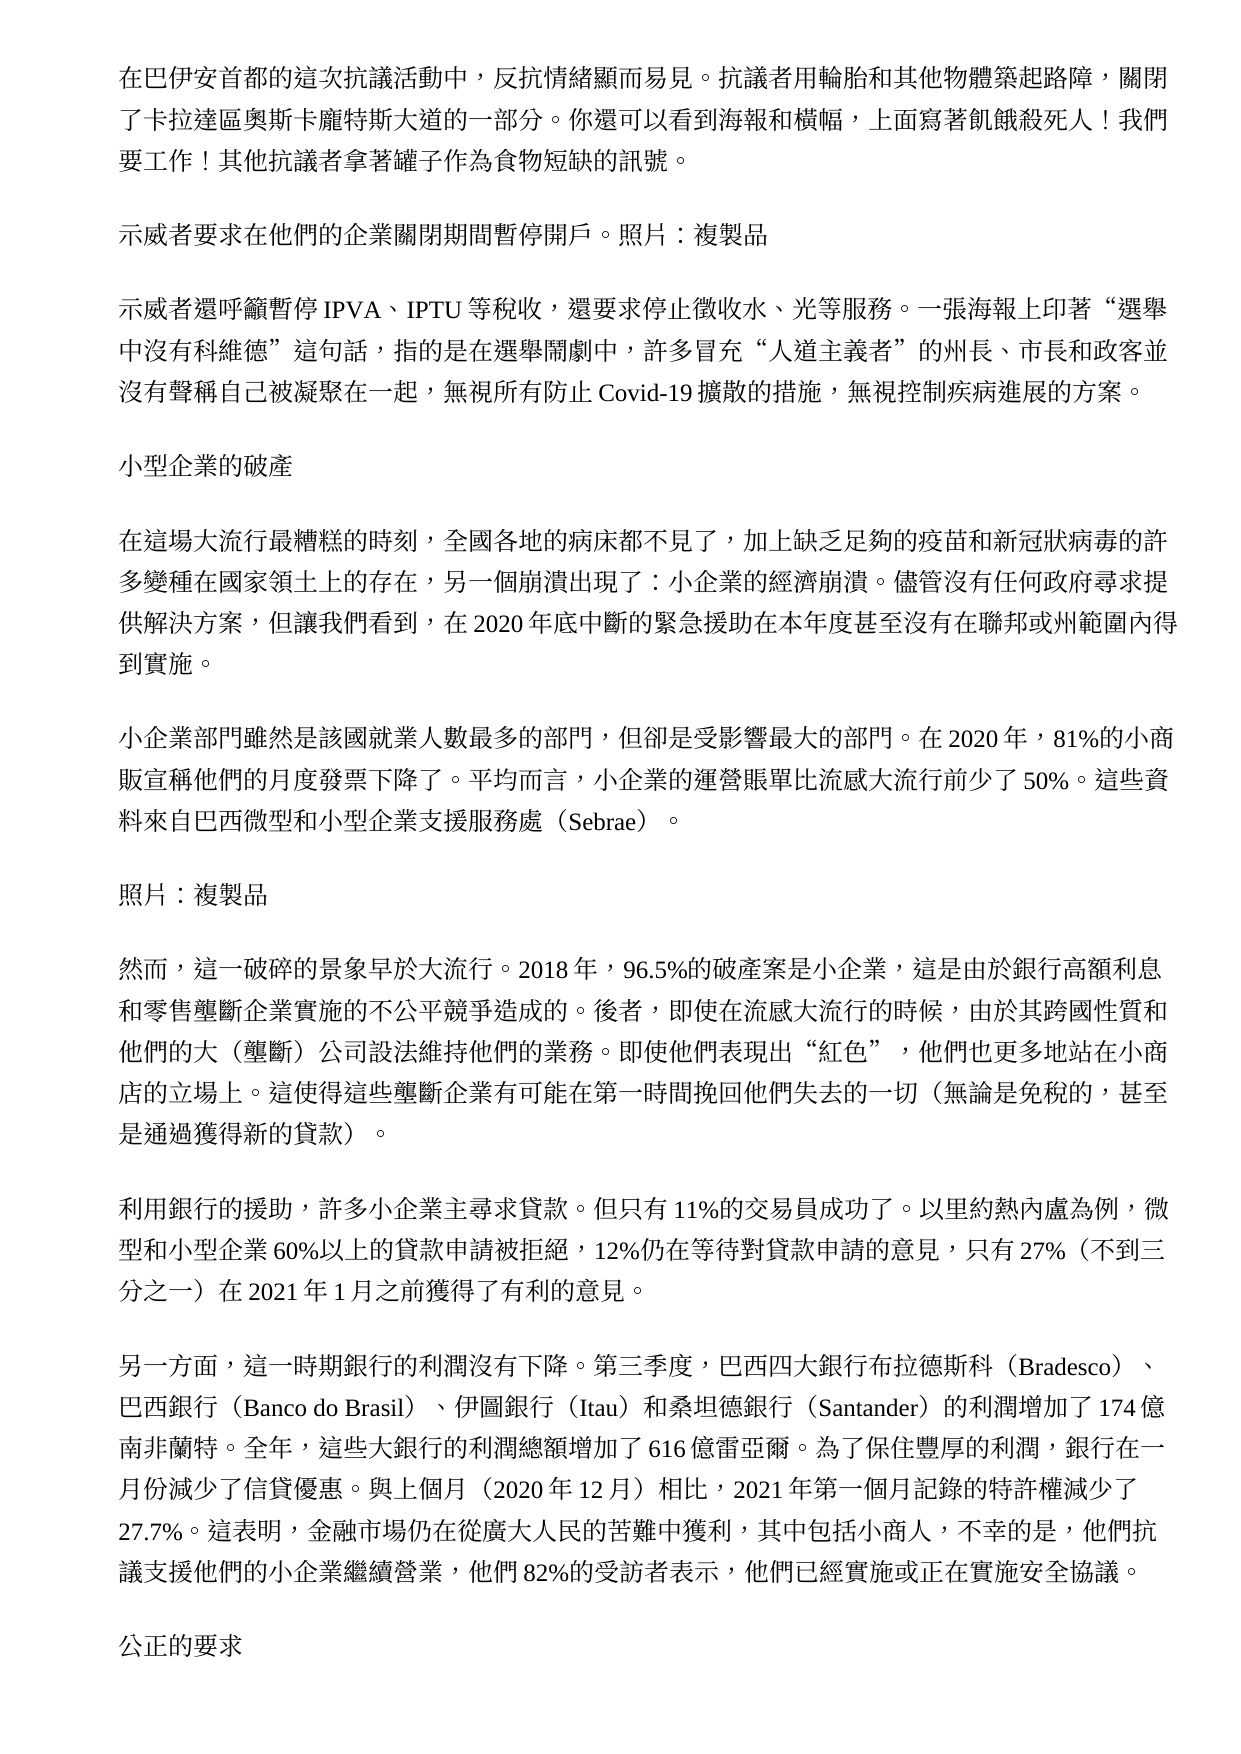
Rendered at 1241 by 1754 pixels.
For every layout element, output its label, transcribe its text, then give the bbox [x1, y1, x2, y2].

text 在巴伊安首都的這次抗議活動中，反抗情緒顯而易見。抗議者用輪胎和其他物體築起路障，關閉了卡拉達區奧斯卡龐特斯大道的一部分。你還可以看到海報和橫幅，上面寫著飢餓殺死人！我們要工作！其他抗議者拿著罐子作為食物短缺的訊號。 示威者要求在他們的企業關閉期間暫停開戶。照片：複製品 示威者還呼籲暫停IPVA、IPTU等稅收，還要求停止徵收水、光等服務。一張海報上印著“選舉中沒有科維德”這句話，指的是在選舉鬧劇中，許多冒充“人道主義者”的州長、市長和政客並沒有聲稱自己被凝聚在一起，無視所有防止Covid-19擴散的措施，無視控制疾病進展的方案。 小型企業的破產 在這場大流行最糟糕的時刻，全國各地的病床都不見了，加上缺乏足夠的疫苗和新冠狀病毒的許多變種在國家領土上的存在，另一個崩潰出現了：小企業的經濟崩潰。儘管沒有任何政府尋求提供解決方案，但讓我們看到，在2020年底中斷的緊急援助在本年度甚至沒有在聯邦或州範圍內得到實施。 小企業部門雖然是該國就業人數最多的部門，但卻是受影響最大的部門。在2020年，81%的小商販宣稱他們的月度發票下降了。平均而言，小企業的運營賬單比流感大流行前少了50%。這些資料來自巴西微型和小型企業支援服務處（Sebrae）。 照片：複製品 然而，這一破碎的景象早於大流行。2018年，96.5%的破產案是小企業，這是由於銀行高額利息和零售壟斷企業實施的不公平競爭造成的。後者，即使在流感大流行的時候，由於其跨國性質和他們的大（壟斷）公司設法維持他們的業務。即使他們表現出“紅色”，他們也更多地站在小商店的立場上。這使得這些壟斷企業有可能在第一時間挽回他們失去的一切（無論是免稅的，甚至是通過獲得新的貸款）。 利用銀行的援助，許多小企業主尋求貸款。但只有11%的交易員成功了。以里約熱內盧為例，微型和小型企業60%以上的貸款申請被拒絕，12%仍在等待對貸款申請的意見，只有27%（不到三分之一）在2021年1月之前獲得了有利的意見。 另一方面，這一時期銀行的利潤沒有下降。第三季度，巴西四大銀行布拉德斯科（Bradesco）、巴西銀行（Banco do Brasil）、伊圖銀行（Itau）和桑坦德銀行（Santander）的利潤增加了174億南非蘭特。全年，這些大銀行的利潤總額增加了616億雷亞爾。為了保住豐厚的利潤，銀行在一月份減少了信貸優惠。與上個月（2020年12月）相比，2021年第一個月記錄的特許權減少了27.7%。這表明，金融市場仍在從廣大人民的苦難中獲利，其中包括小商人，不幸的是，他們抗議支援他們的小企業繼續營業，他們82%的受訪者表示，他們已經實施或正在實施安全協議。 公正的要求 [118, 59, 1181, 1663]
